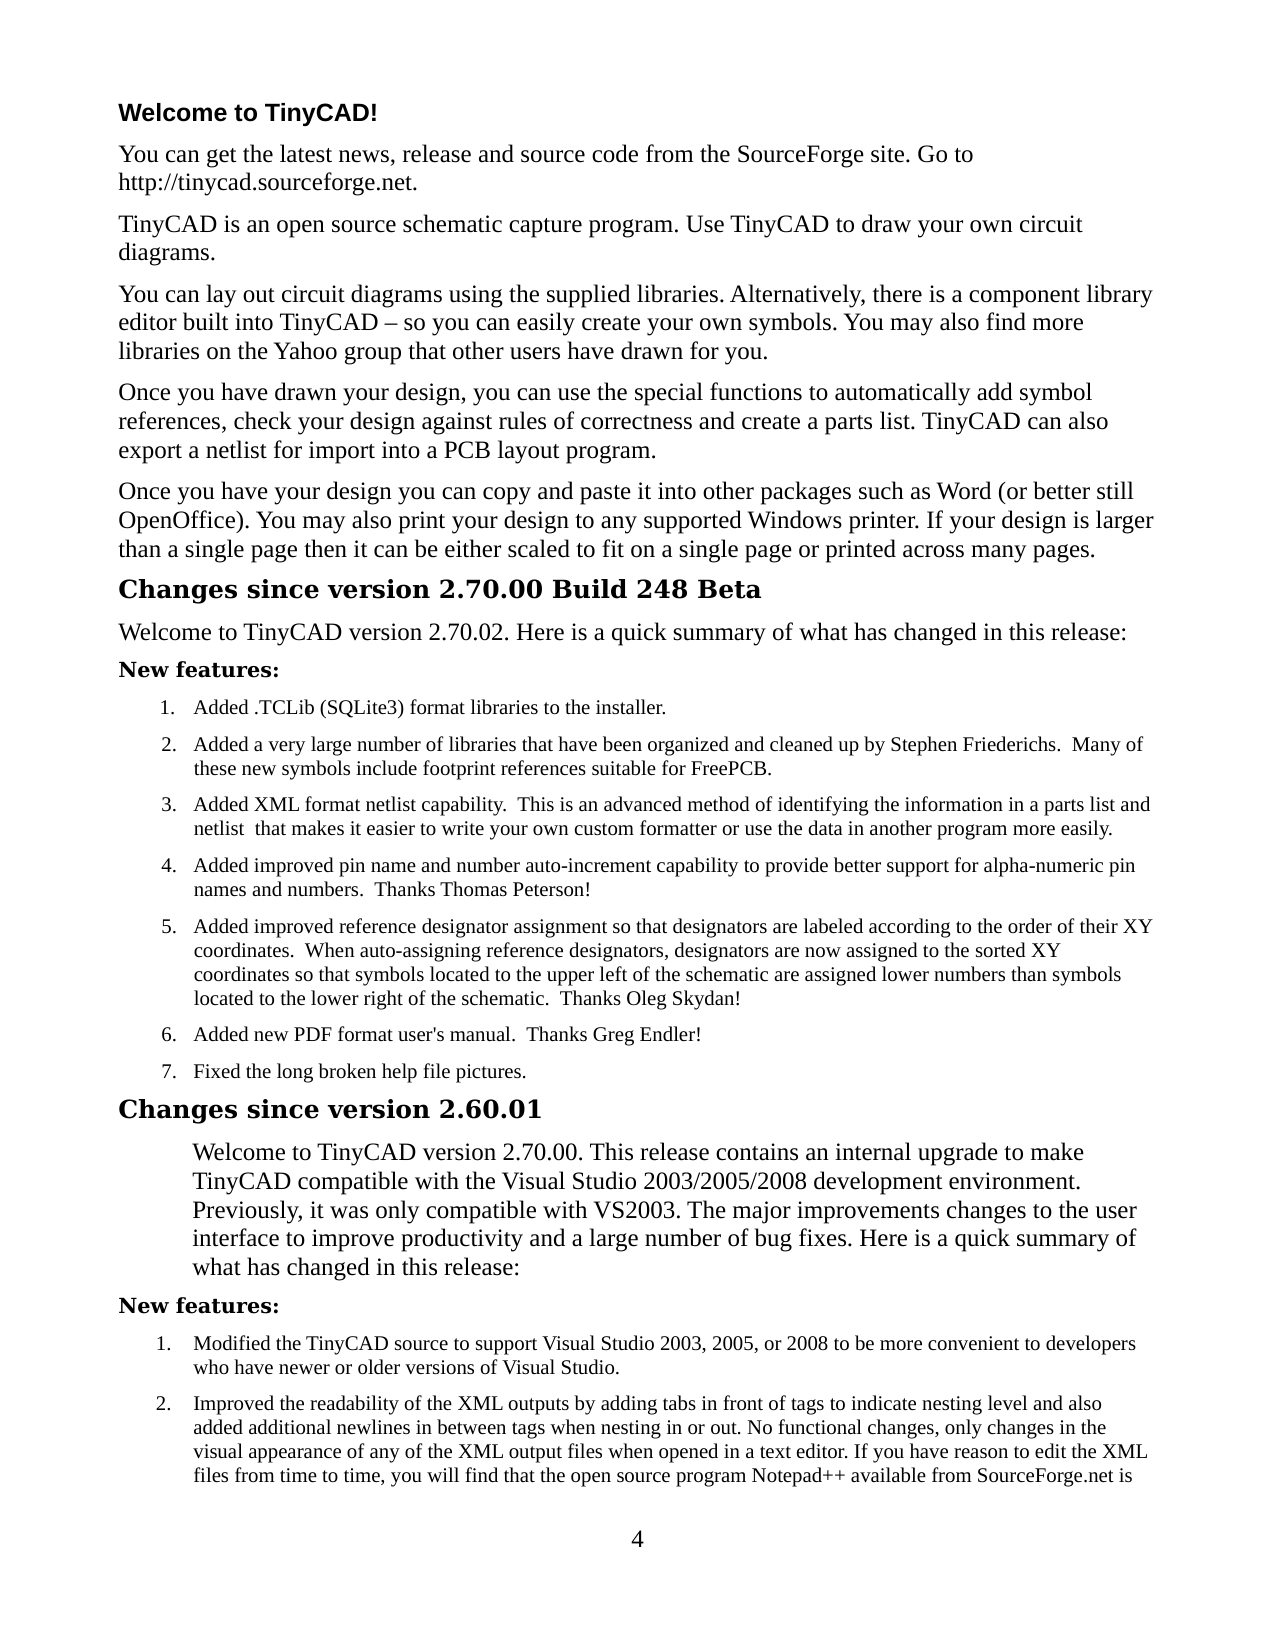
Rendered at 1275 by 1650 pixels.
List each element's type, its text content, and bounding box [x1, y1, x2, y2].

text TinyCAD is an open source schematic capture program. Use TinyCAD to draw your own circuit diagrams. [118, 209, 1157, 266]
list Added .TCLib (SQLite3) format libraries to the installer. [159, 695, 1157, 719]
text Welcome to TinyCAD version 2.70.02. Here is a quick summary of what has changed in this release: [118, 617, 1157, 646]
text Welcome to TinyCAD version 2.70.00. This release contains an internal upgrade to make TinyCAD compatible with the Visual Studio 2003/2005/2008 development environment. Previously, it was only compatible with VS2003. The major improvements changes to the user interface to improve productivity and a large number of bug fixes. Here is a quick summary of what has changed in this release: [192, 1137, 1157, 1281]
list Fixed the long broken help file pictures. [161, 1059, 1157, 1083]
list Added a very large number of libraries that have been organized and cleaned up by Stephen Friederichs. Many of these new symbols include footprint references suitable for FreePCB. [161, 732, 1157, 780]
text Once you have your design you can copy and paste it into other packages such as Word (or better still OpenOffice). You may also print your design to any supported Windows printer. If your design is larger than a single page then it can be either scaled to fit on a single page or printed across many pages. [118, 476, 1157, 562]
text Changes since version 2.70.00 Build 248 Beta [118, 575, 1157, 604]
list Added XML format netlist capability. This is an advanced method of identifying the information in a parts list and netlist that makes it easier to write your own custom formatter or use the data in another program more easily. [161, 792, 1157, 840]
text You can lay out circuit diagrams using the supplied libraries. Alternatively, there is a component library editor built into TinyCAD – so you can easily create your own symbols. You may also find more libraries on the Yahoo group that other users have drawn for you. [118, 279, 1157, 365]
list Added improved reference designator assignment so that designators are labeled according to the order of their XY coordinates. When auto-assigning reference designators, designators are now assigned to the sorted XY coordinates so that symbols located to the upper left of the schematic are assigned lower numbers than symbols located to the lower right of the schematic. Thanks Oleg Skydan! [161, 913, 1157, 1010]
text Once you have drawn your design, you can use the special functions to automatically add symbol references, check your design against rules of correctness and create a parts list. TinyCAD can also export a netlist for import into a PCB layout program. [118, 377, 1157, 464]
list Changes since version 2.60.01 [118, 1095, 1157, 1125]
text You can get the latest news, release and source code from the SourceForge site. Go to http://tinycad.sourceforge.net. [118, 139, 1157, 196]
text New features: [118, 1293, 1157, 1318]
list Modified the TinyCAD source to support Visual Studio 2003, 2005, or 2008 to be more convenient to developers who have newer or older versions of Visual Studio. [156, 1331, 1157, 1379]
list Added improved pin name and number auto-increment capability to provide better support for alpha-numeric pin names and numbers. Thanks Thomas Peterson! [161, 853, 1157, 901]
list Added new PDF format user's manual. Thanks Greg Endler! [161, 1022, 1157, 1046]
text New features: [118, 658, 1157, 683]
list Improved the readability of the XML outputs by adding tabs in front of tags to indicate nesting level and also added additional newlines in between tags when nesting in or out. No functional changes, only changes in the visual appearance of any of the XML output files when opened in a text editor. If you have reason to edit the XML files from time to time, you will find that the open source program Notepad++ available from SourceForge.net is [156, 1391, 1157, 1487]
text Welcome to TinyCAD! [118, 97, 1157, 126]
